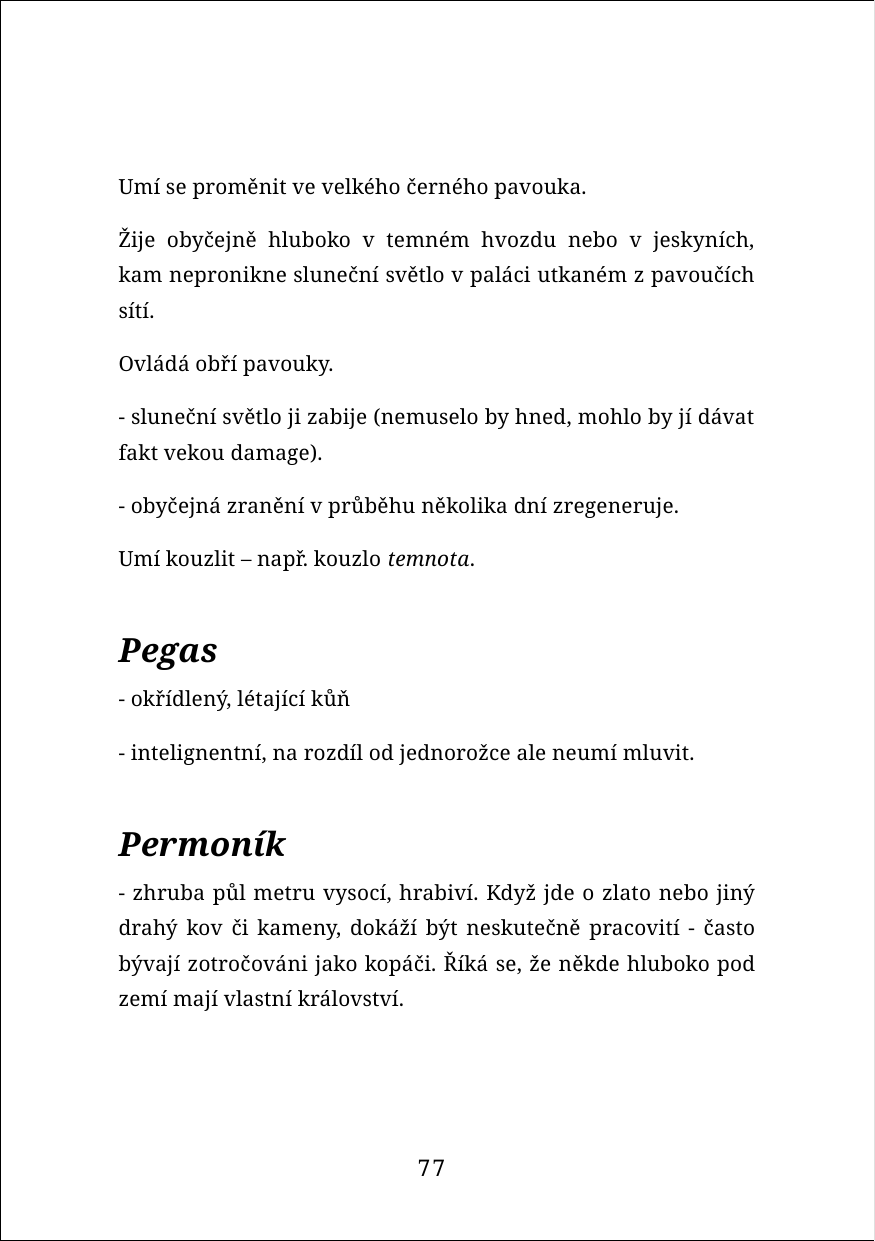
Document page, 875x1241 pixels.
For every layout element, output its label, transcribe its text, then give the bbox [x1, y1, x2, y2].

subtitle Pegas [118, 627, 756, 673]
text - intelignentní, na rozdíl od jednorožce ale neumí mluvit. [118, 738, 756, 766]
text Umí se proměnit ve velkého černého pavouka. [118, 172, 756, 200]
text - obyčejná zranění v průběhu několika dní zregeneruje. [118, 491, 756, 520]
text Ovládá obří pavouky. [118, 349, 756, 378]
text - okřídlený, létající kůň [118, 684, 756, 713]
text Žije obyčejně hluboko v temném hvozdu nebo v jeskyních, kam nepronikne sluneční světlo v paláci utkaném z pavoučích sítí. [118, 225, 756, 324]
text Umí kouzlit – např. kouzlo temnota. [118, 544, 756, 573]
text - zhruba půl metru vysocí, hrabiví. Když jde o zlato nebo jiný drahý kov či kameny, dokáží být neskutečně pracovití - často bývají zotročováni jako kopáči. Říká se, že někde hluboko pod zemí mají vlastní království. [118, 878, 756, 1013]
subtitle Permoník [118, 821, 756, 866]
text - sluneční světlo ji zabije (nemuselo by hned, mohlo by jí dávat fakt vekou damage). [118, 402, 756, 466]
